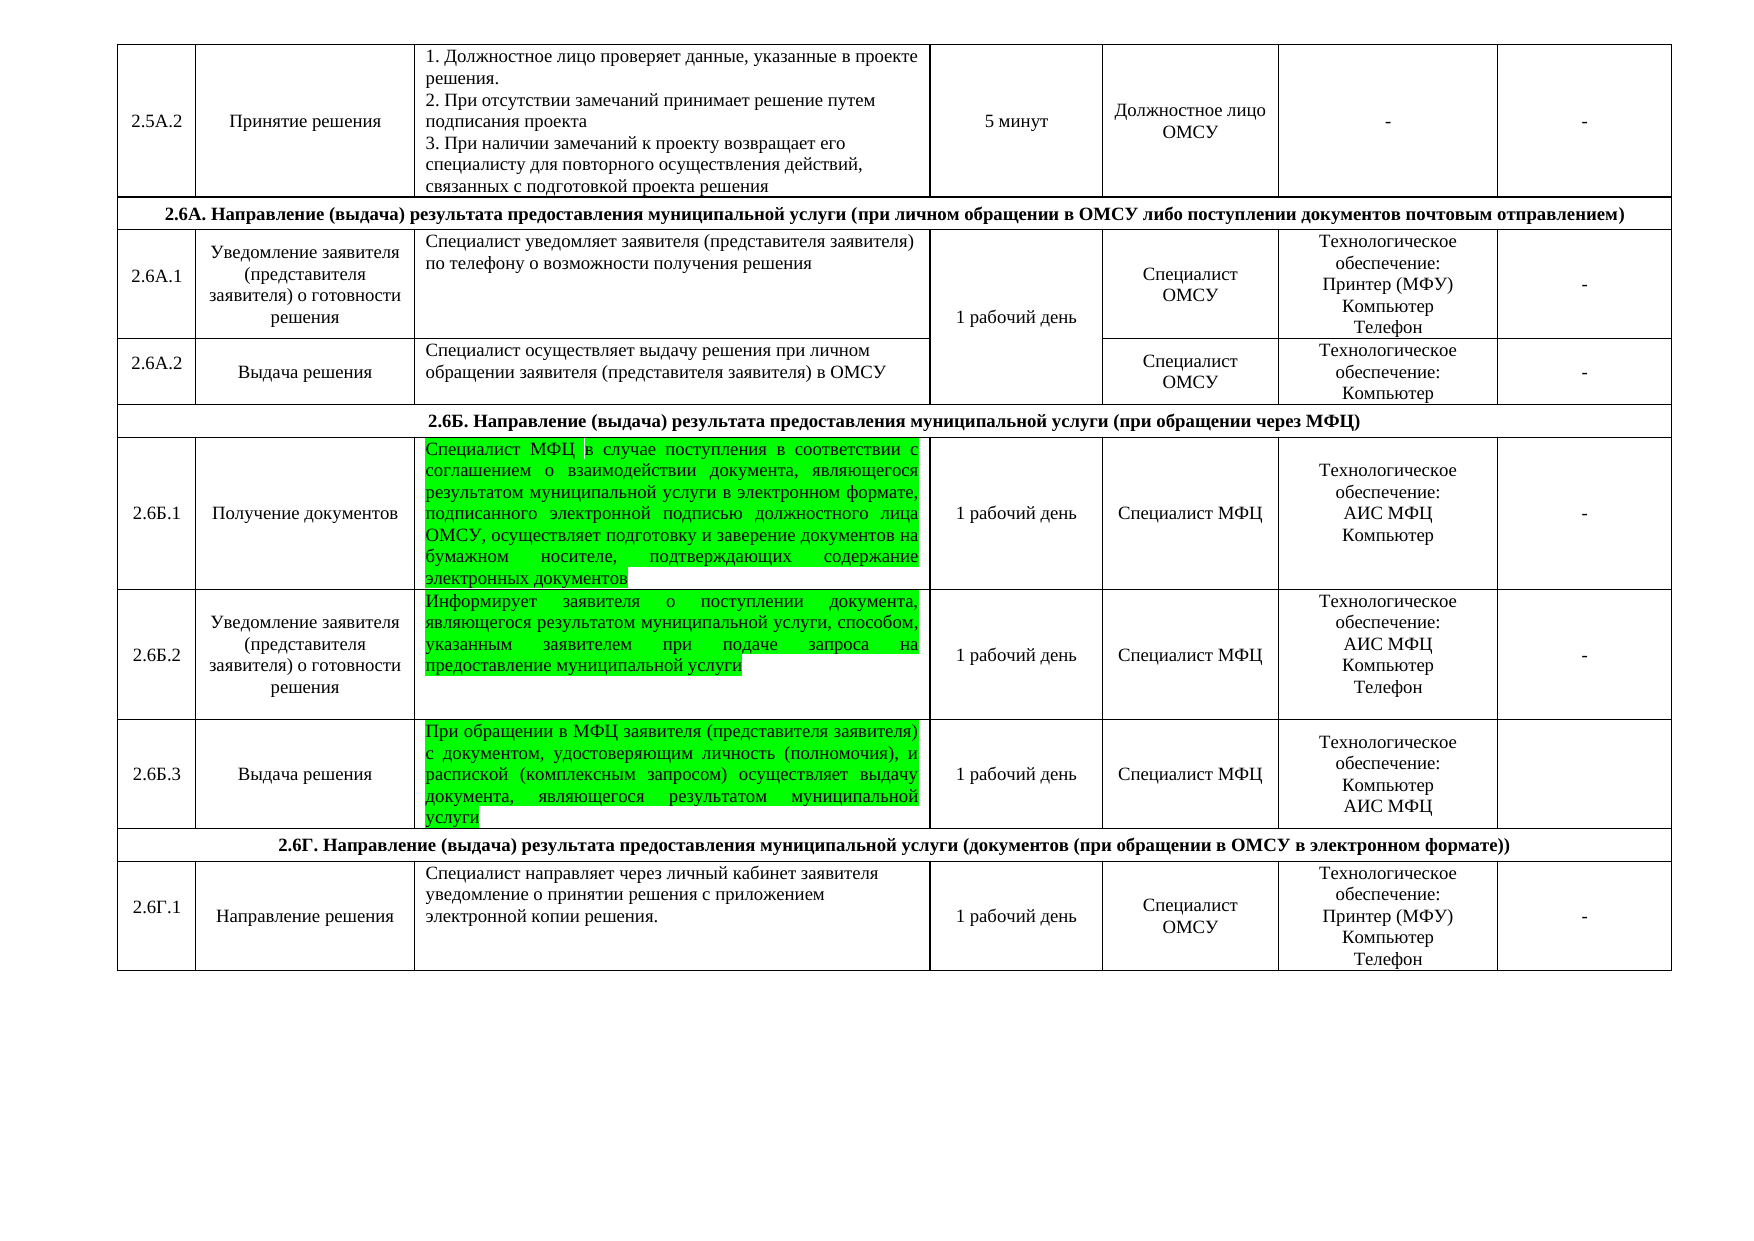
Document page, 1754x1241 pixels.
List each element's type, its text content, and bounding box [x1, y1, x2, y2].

table_cell Технологическое обеспечение: Компьютер АИС МФЦ [1279, 720, 1497, 828]
table_cell - [1498, 339, 1671, 404]
table_cell 1 рабочий день [931, 590, 1102, 719]
table_cell 1 рабочий день [931, 230, 1102, 404]
table_cell 2.6Б.2 [118, 590, 195, 719]
table_cell 2.6Г. Направление (выдача) результата предоставления муниципальной услуги (документов (при обращении в ОМСУ в электронном формате)) [118, 829, 1671, 861]
table_cell 5 минут [931, 45, 1102, 196]
table_cell Специалист ОМСУ [1103, 339, 1278, 404]
table_cell 2.6Г.1 [118, 862, 195, 969]
table_cell Специалист уведомляет заявителя (представителя заявителя) по телефону о возможности получения решения [415, 230, 929, 338]
table_cell Специалист ОМСУ [1103, 862, 1278, 969]
table_cell - [1498, 230, 1671, 338]
table_cell 2.6Б.3 [118, 720, 195, 828]
table_cell Технологическое обеспечение: Компьютер [1279, 339, 1497, 404]
table_cell Уведомление заявителя (представителя заявителя) о готовности решения [196, 230, 414, 338]
table_cell Специалист направляет через личный кабинет заявителя уведомление о принятии решения с приложением электронной копии решения. [415, 862, 929, 969]
table_cell 1 рабочий день [931, 720, 1102, 828]
table_cell 2.6А. Направление (выдача) результата предоставления муниципальной услуги (при личном обращении в ОМСУ либо поступлении документов почтовым отправлением) [118, 198, 1671, 229]
table_cell Уведомление заявителя (представителя заявителя) о готовности решения [196, 590, 414, 719]
table_cell Технологическое обеспечение: АИС МФЦ Компьютер [1279, 438, 1497, 588]
table_cell - [1498, 590, 1671, 719]
table_cell Выдача решения [196, 339, 414, 404]
table_cell Направление решения [196, 862, 414, 969]
table_cell Технологическое обеспечение: Принтер (МФУ) Компьютер Телефон [1279, 862, 1497, 969]
table_cell Технологическое обеспечение: АИС МФЦ Компьютер Телефон [1279, 590, 1497, 719]
table_cell - [1279, 45, 1497, 196]
table_cell 2.5А.2 [118, 45, 195, 196]
table_cell 2.6Б.1 [118, 438, 195, 588]
table_cell - [1498, 45, 1671, 196]
table_cell 1 рабочий день [931, 438, 1102, 588]
table_cell Информирует заявителя о поступлении документа, являющегося результатом муниципальной услуги, способом, указанным заявителем при подаче запроса на предоставление муниципальной услуги [415, 590, 929, 719]
table_cell Специалист МФЦ [1103, 438, 1278, 588]
table_cell Специалист МФЦ [1103, 720, 1278, 828]
table_cell Специалист ОМСУ [1103, 230, 1278, 338]
table_cell Должностное лицо ОМСУ [1103, 45, 1278, 196]
table_cell Выдача решения [196, 720, 414, 828]
table_cell Специалист МФЦ в случае поступления в соответствии с соглашением о взаимодействии документа, являющегося результатом муниципальной услуги в электронном формате, подписанного электронной подписью должностного лица ОМСУ, осуществляет подготовку и заверение документов на бумажном носителе, подтверждающих содержание электронных документов [415, 438, 929, 588]
table_cell - [1498, 438, 1671, 588]
table_cell При обращении в МФЦ заявителя (представителя заявителя) с документом, удостоверяющим личность (полномочия), и распиской (комплексным запросом) осуществляет выдачу документа, являющегося результатом муниципальной услуги [415, 720, 929, 828]
table_cell 1. Должностное лицо проверяет данные, указанные в проекте решения. 2. При отсутствии замечаний принимает решение путем подписания проекта 3. При наличии замечаний к проекту возвращает его специалисту для повторного осуществления действий, связанных с подготовкой проекта решения [415, 45, 929, 196]
table_cell 2.6А.2 [118, 339, 195, 404]
table_cell - [1498, 862, 1671, 969]
table_cell Специалист МФЦ [1103, 590, 1278, 719]
table_cell [1498, 720, 1671, 828]
table_cell 2.6А.1 [118, 230, 195, 338]
table_cell 1 рабочий день [931, 862, 1102, 969]
table_cell Специалист осуществляет выдачу решения при личном обращении заявителя (представителя заявителя) в ОМСУ [415, 339, 929, 404]
table_cell Технологическое обеспечение: Принтер (МФУ) Компьютер Телефон [1279, 230, 1497, 338]
table_cell 2.6Б. Направление (выдача) результата предоставления муниципальной услуги (при обращении через МФЦ) [118, 405, 1671, 437]
table_cell Получение документов [196, 438, 414, 588]
table_cell Принятие решения [196, 45, 414, 196]
